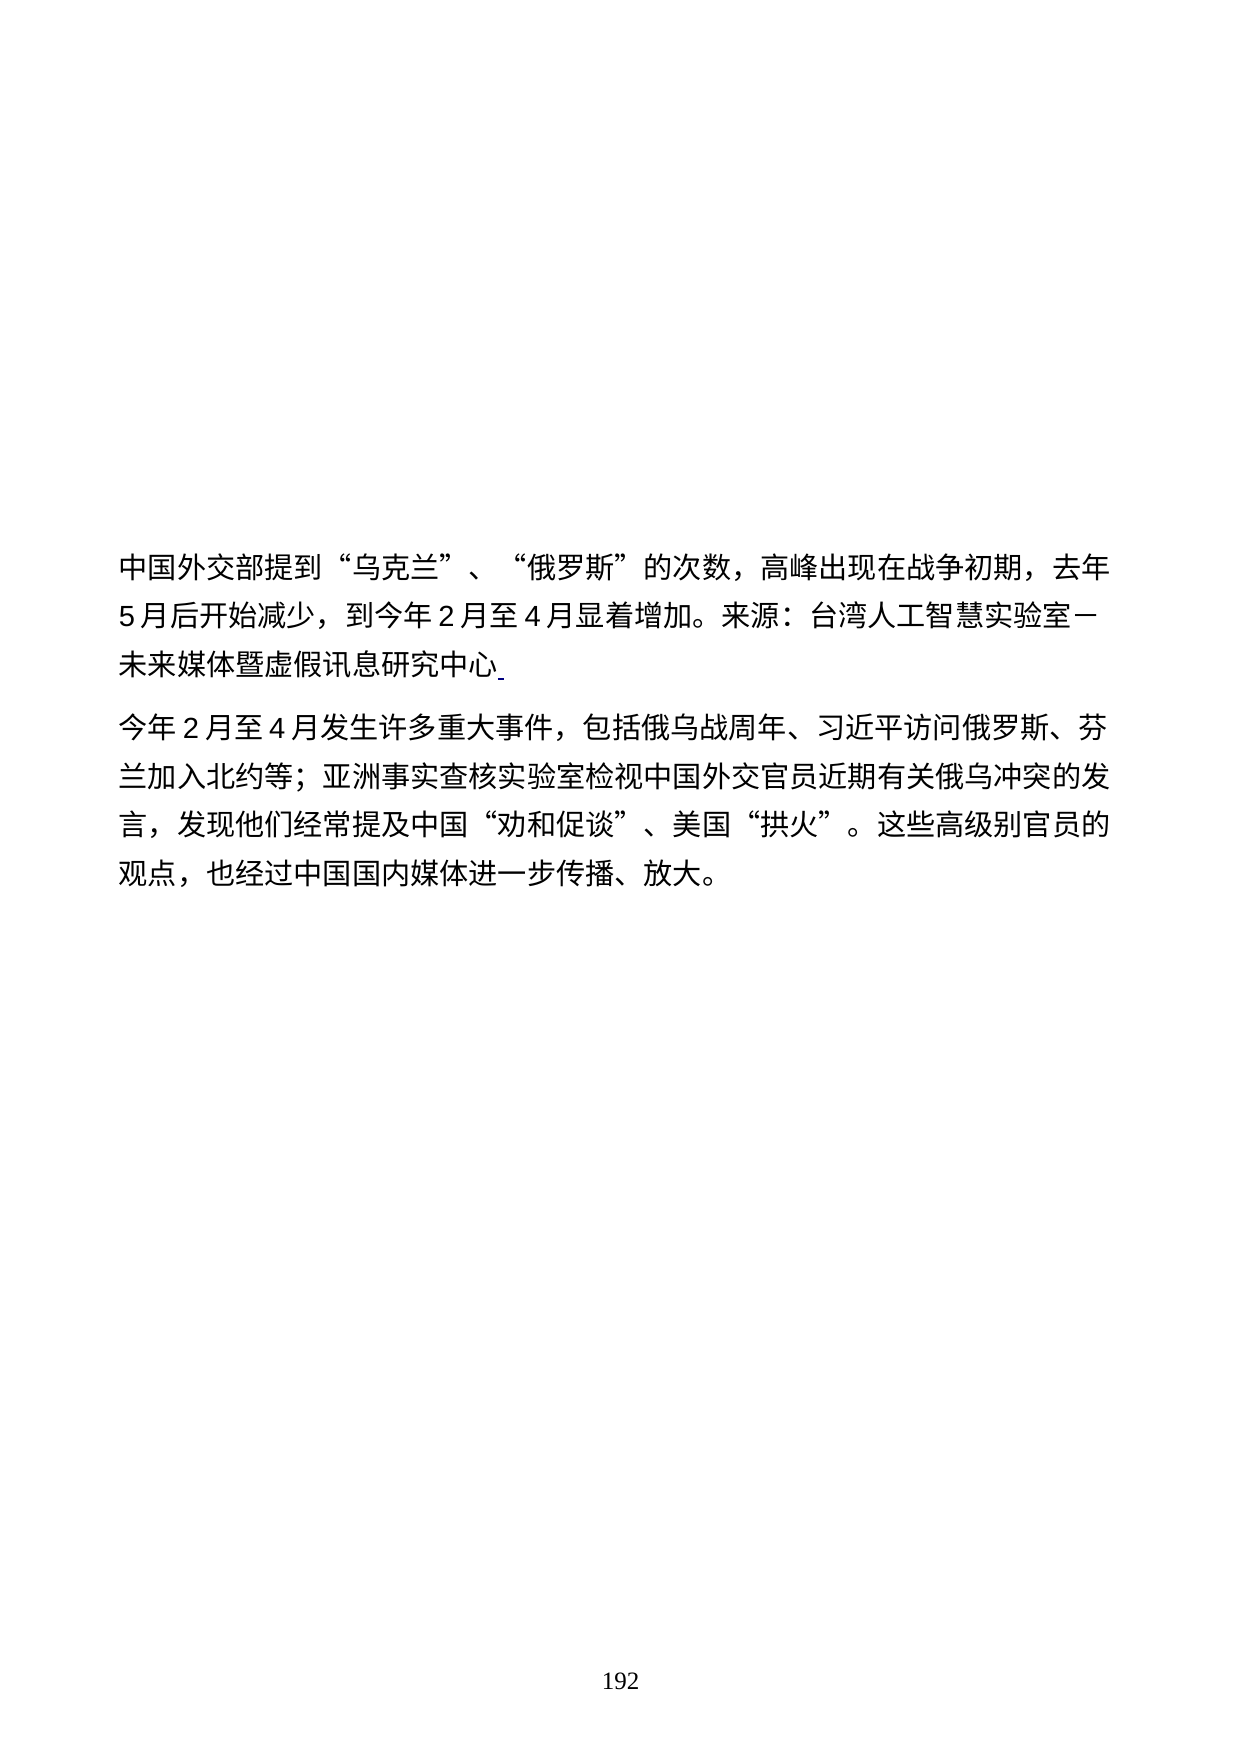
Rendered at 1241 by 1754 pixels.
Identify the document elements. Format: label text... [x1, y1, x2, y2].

text 中国外交部提到“乌克兰”、“俄罗斯”的次数，高峰出现在战争初期，去年5月后开始减少，到今年2月至4月显着增加。来源：台湾人工智慧实验室－未来媒体暨虚假讯息研究中心 [118, 118, 1122, 684]
text 今年2月至4月发生许多重大事件，包括俄乌战周年、习近平访问俄罗斯、芬兰加入北约等；亚洲事实查核实验室检视中国外交官员近期有关俄乌冲突的发言，发现他们经常提及中国“劝和促谈”、美国“拱火”。这些高级别官员的观点，也经过中国国内媒体进一步传播、放大。 [118, 705, 1122, 893]
